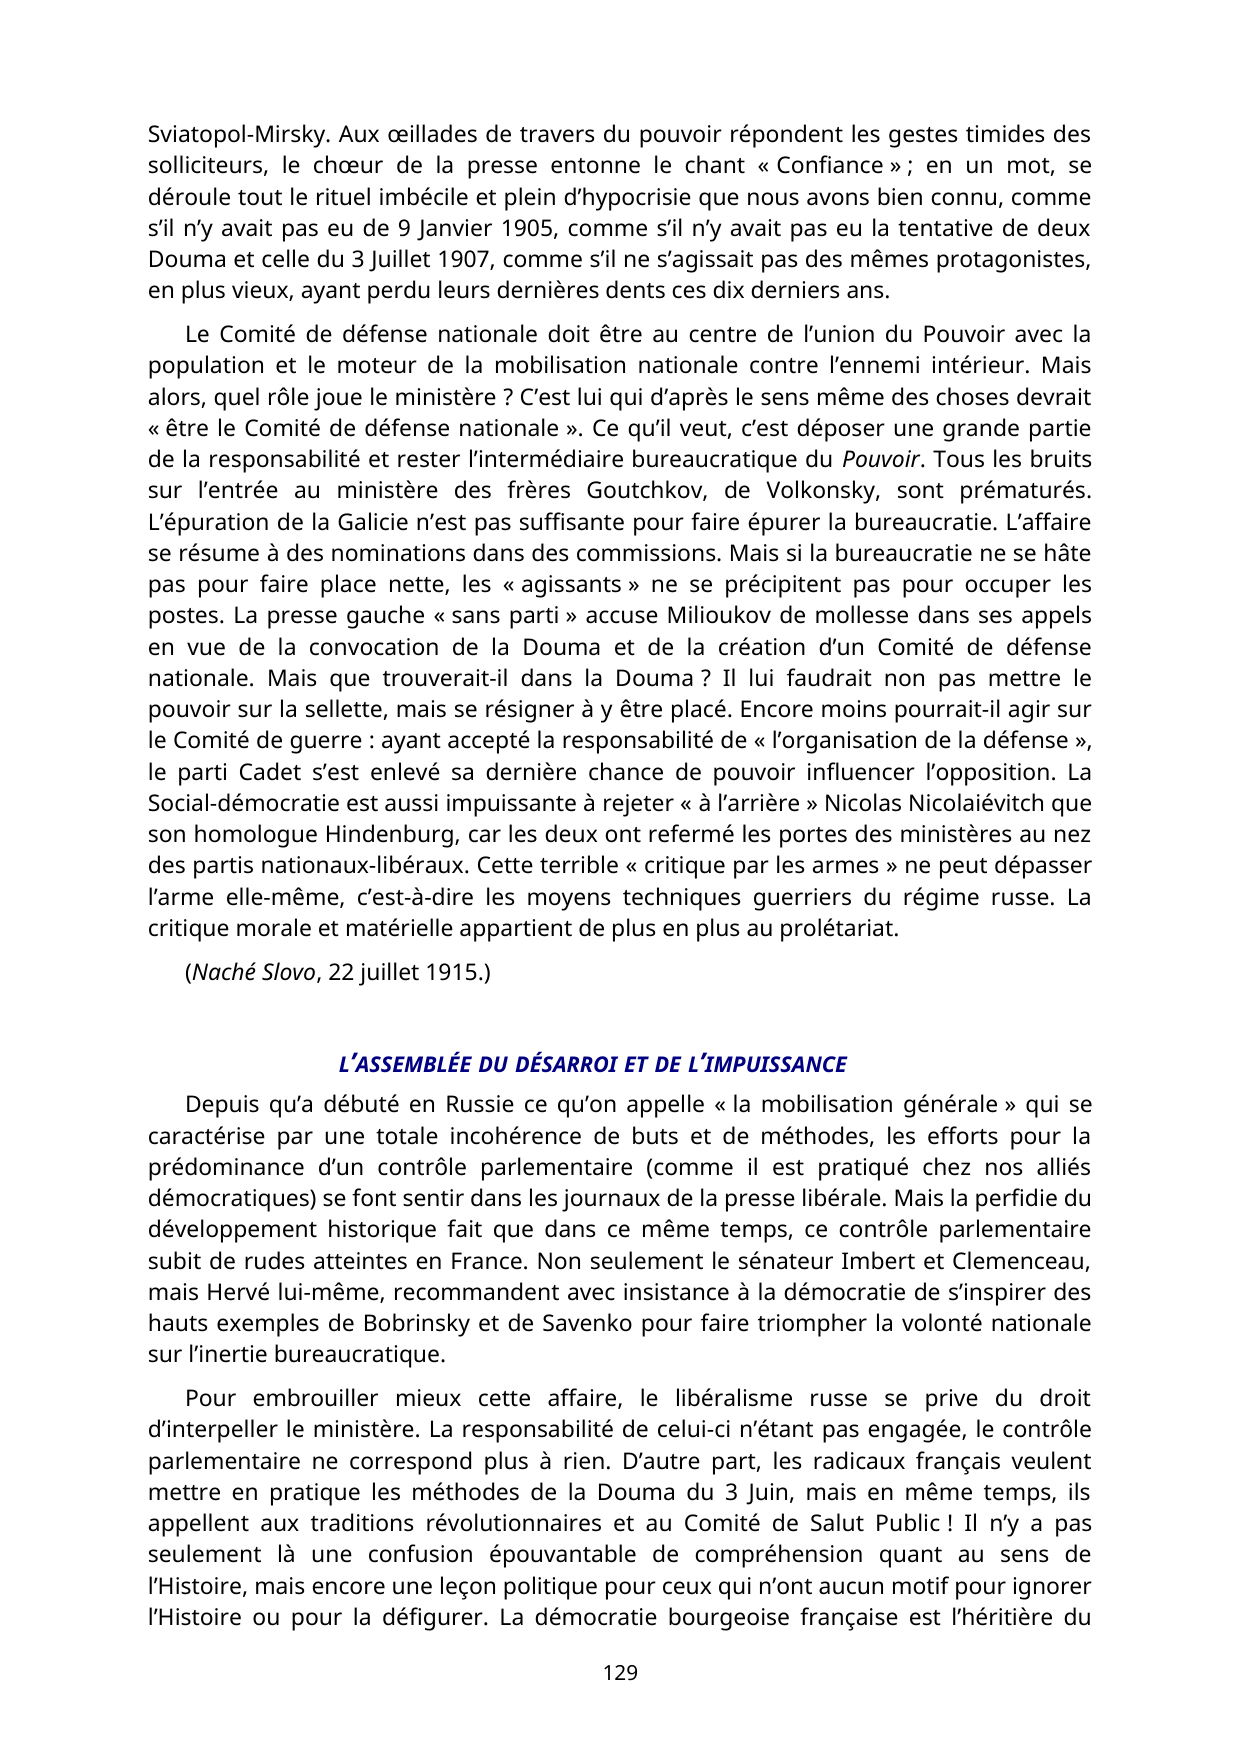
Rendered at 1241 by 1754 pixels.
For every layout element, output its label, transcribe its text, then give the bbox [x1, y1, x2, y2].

text Le Comité de défense nationale doit être au centre de l’union du Pouvoir avec la population et le moteur de la mobilisation nationale contre l’ennemi intérieur. Mais alors, quel rôle joue le ministère ? C’est lui qui d’après le sens même des choses devrait « être le Comité de défense nationale ». Ce qu’il veut, c’est déposer une grande partie de la responsabilité et rester l’intermédiaire bureaucratique du Pouvoir. Tous les bruits sur l’entrée au ministère des frères Goutchkov, de Volkonsky, sont prématurés. L’épuration de la Galicie n’est pas suffisante pour faire épurer la bureaucratie. L’affaire se résume à des nominations dans des commissions. Mais si la bureaucratie ne se hâte pas pour faire place nette, les « agissants » ne se précipitent pas pour occuper les postes. La presse gauche « sans parti » accuse Milioukov de mollesse dans ses appels en vue de la convocation de la Douma et de la création d’un Comité de défense nationale. Mais que trouverait-il dans la Douma ? Il lui faudrait non pas mettre le pouvoir sur la sellette, mais se résigner à y être placé. Encore moins pourrait-il agir sur le Comité de guerre : ayant accepté la responsabilité de « l’organisation de la défense », le parti Cadet s’est enlevé sa dernière chance de pouvoir influencer l’opposition. La Social-démocratie est aussi impuissante à rejeter « à l’arrière » Nicolas Nicolaiévitch que son homologue Hindenburg, car les deux ont refermé les portes des ministères au nez des partis nationaux-libéraux. Cette terrible « critique par les armes » ne peut dépasser l’arme elle-même, c’est-à-dire les moyens techniques guerriers du régime russe. La critique morale et matérielle appartient de plus en plus au prolétariat. [148, 318, 1093, 943]
text (Naché Slovo, 22 juillet 1915.) [148, 956, 1093, 987]
text Pour embrouiller mieux cette affaire, le libéralisme russe se prive du droit d’interpeller le ministère. La responsabilité de celui-ci n’étant pas engagée, le contrôle parlementaire ne correspond plus à rien. D’autre part, les radicaux français veulent mettre en pratique les méthodes de la Douma du 3 Juin, mais en même temps, ils appellent aux traditions révolutionnaires et au Comité de Salut Public ! Il n’y a pas seulement là une confusion épouvantable de compréhension quant au sens de l’Histoire, mais encore une leçon politique pour ceux qui n’ont aucun motif pour ignorer l’Histoire ou pour la défigurer. La démocratie bourgeoise française est l’héritière du [148, 1382, 1093, 1632]
text Sviatopol-Mirsky. Aux œillades de travers du pouvoir répondent les gestes timides des solliciteurs, le chœur de la presse entonne le chant « Confiance » ; en un mot, se déroule tout le rituel imbécile et plein d’hypocrisie que nous avons bien connu, comme s’il n’y avait pas eu de 9 Janvier 1905, comme s’il n’y avait pas eu la tentative de deux Douma et celle du 3 Juillet 1907, comme s’il ne s’agissait pas des mêmes protagonistes, en plus vieux, ayant perdu leurs dernières dents ces dix derniers ans. [148, 118, 1093, 306]
text l’assemblée du désarroi et de l’impuissance [96, 1043, 1093, 1080]
text Depuis qu’a débuté en Russie ce qu’on appelle « la mobilisation générale » qui se caractérise par une totale incohérence de buts et de méthodes, les efforts pour la prédominance d’un contrôle parlementaire (comme il est pratiqué chez nos alliés démocratiques) se font sentir dans les journaux de la presse libérale. Mais la perfidie du développement historique fait que dans ce même temps, ce contrôle parlementaire subit de rudes atteintes en France. Non seulement le sénateur Imbert et Clemenceau, mais Hervé lui-même, recommandent avec insistance à la démocratie de s’inspirer des hauts exemples de Bobrinsky et de Savenko pour faire triompher la volonté nationale sur l’inertie bureaucratique. [148, 1088, 1093, 1369]
